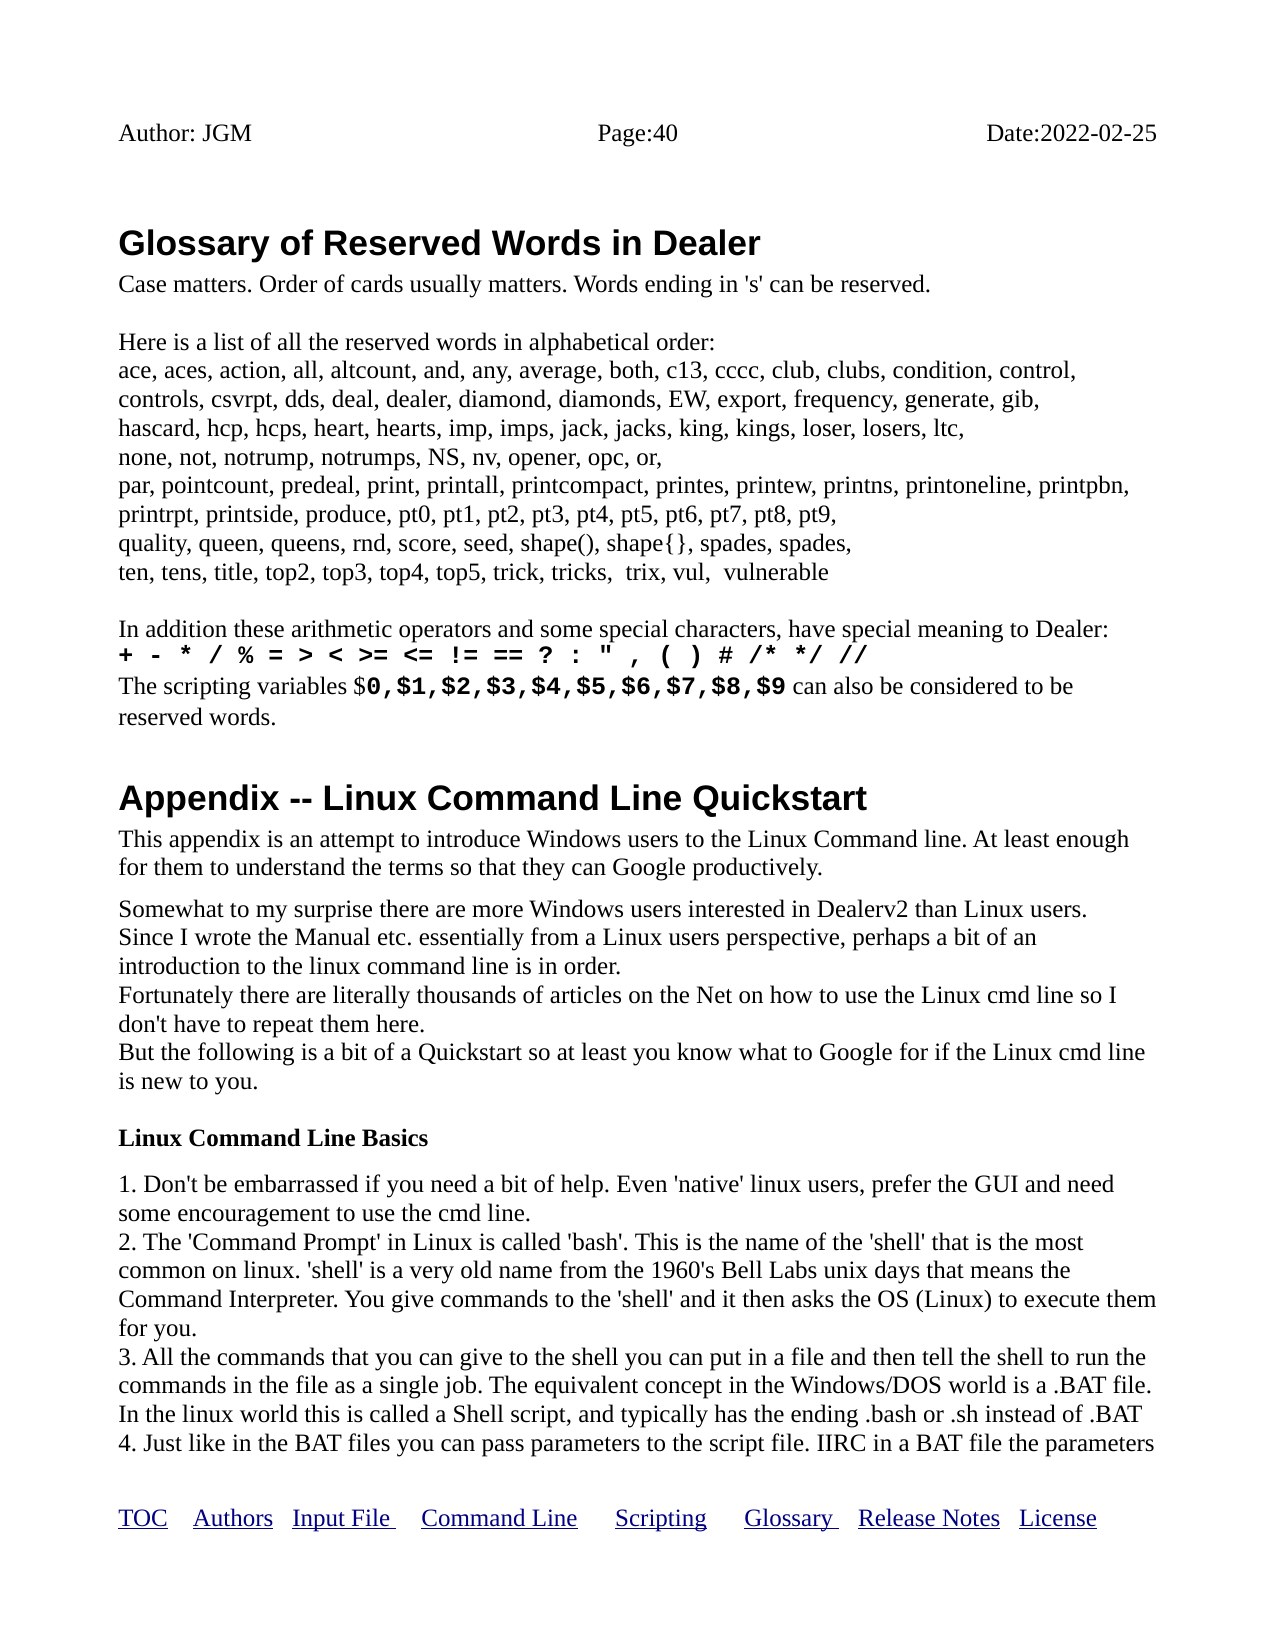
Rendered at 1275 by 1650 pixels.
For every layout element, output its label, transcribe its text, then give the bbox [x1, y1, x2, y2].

text This appendix is an attempt to introduce Windows users to the Linux Command line. At least enough for them to understand the terms so that they can Google productively. [118, 824, 1157, 881]
text 1. Don't be embarrassed if you need a bit of help. Even 'native' linux users, prefer the GUI and need some encouragement to use the cmd line. 2. The 'Command Prompt' in Linux is called 'bash'. This is the name of the 'shell' that is the most common on linux. 'shell' is a very old name from the 1960's Bell Labs unix days that means the Command Interpreter. You give commands to the 'shell' and it then asks the OS (Linux) to execute them for you. 3. All the commands that you can give to the shell you can put in a file and then tell the shell to run the commands in the file as a single job. The equivalent concept in the Windows/DOS world is a .BAT file. In the linux world this is called a Shell script, and typically has the ending .bash or .sh instead of .BAT 4. Just like in the BAT files you can pass parameters to the script file. IIRC in a BAT file the parameters [118, 1169, 1157, 1457]
text The scripting variables $0,$1,$2,$3,$4,$5,$6,$7,$8,$9 can also be considered to be reserved words. [118, 671, 1157, 731]
text Somewhat to my surprise there are more Windows users interested in Dealerv2 than Linux users. Since I wrote the Manual etc. essentially from a Linux users perspective, perhaps a bit of an introduction to the linux command line is in order. Fortunately there are literally thousands of articles on the Net on how to use the Linux cmd line so I don't have to repeat them here. But the following is a bit of a Quickstart so at least you know what to Google for if the Linux cmd line is new to you. [118, 894, 1157, 1095]
text + - * / % = > < >= <= != == ? : " , ( ) # /* */ // [118, 643, 1157, 671]
text ace, aces, action, all, altcount, and, any, average, both, c13, cccc, club, clubs, condition, control, controls, csvrpt, dds, deal, dealer, diamond, diamonds, EW, export, frequency, generate, gib, [118, 355, 1157, 413]
text none, not, notrump, notrumps, NS, nv, opener, opc, or, [118, 442, 1157, 470]
text Here is a list of all the reserved words in alphabetical order: [118, 327, 1157, 355]
text In addition these arithmetic operators and some special characters, have special meaning to Dealer: [118, 614, 1157, 643]
text ten, tens, title, top2, top3, top4, top5, trick, tricks, trix, vul, vulnerable [118, 557, 1157, 585]
subtitle Glossary of Reserved Words in Dealer [118, 222, 1157, 263]
text par, pointcount, predeal, print, printall, printcompact, printes, printew, printns, printoneline, printpbn, printrpt, printside, produce, pt0, pt1, pt2, pt3, pt4, pt5, pt6, pt7, pt8, pt9, [118, 470, 1157, 528]
text hascard, hcp, hcps, heart, hearts, imp, imps, jack, jacks, king, kings, loser, losers, ltc, [118, 413, 1157, 442]
subtitle Linux Command Line Basics [118, 1123, 1157, 1152]
text quality, queen, queens, rnd, score, seed, shape(), shape{}, spades, spades, [118, 528, 1157, 557]
text Case matters. Order of cards usually matters. Words ending in 's' can be reserved. [118, 269, 1157, 298]
subtitle Appendix -- Linux Command Line Quickstart [118, 777, 1157, 817]
